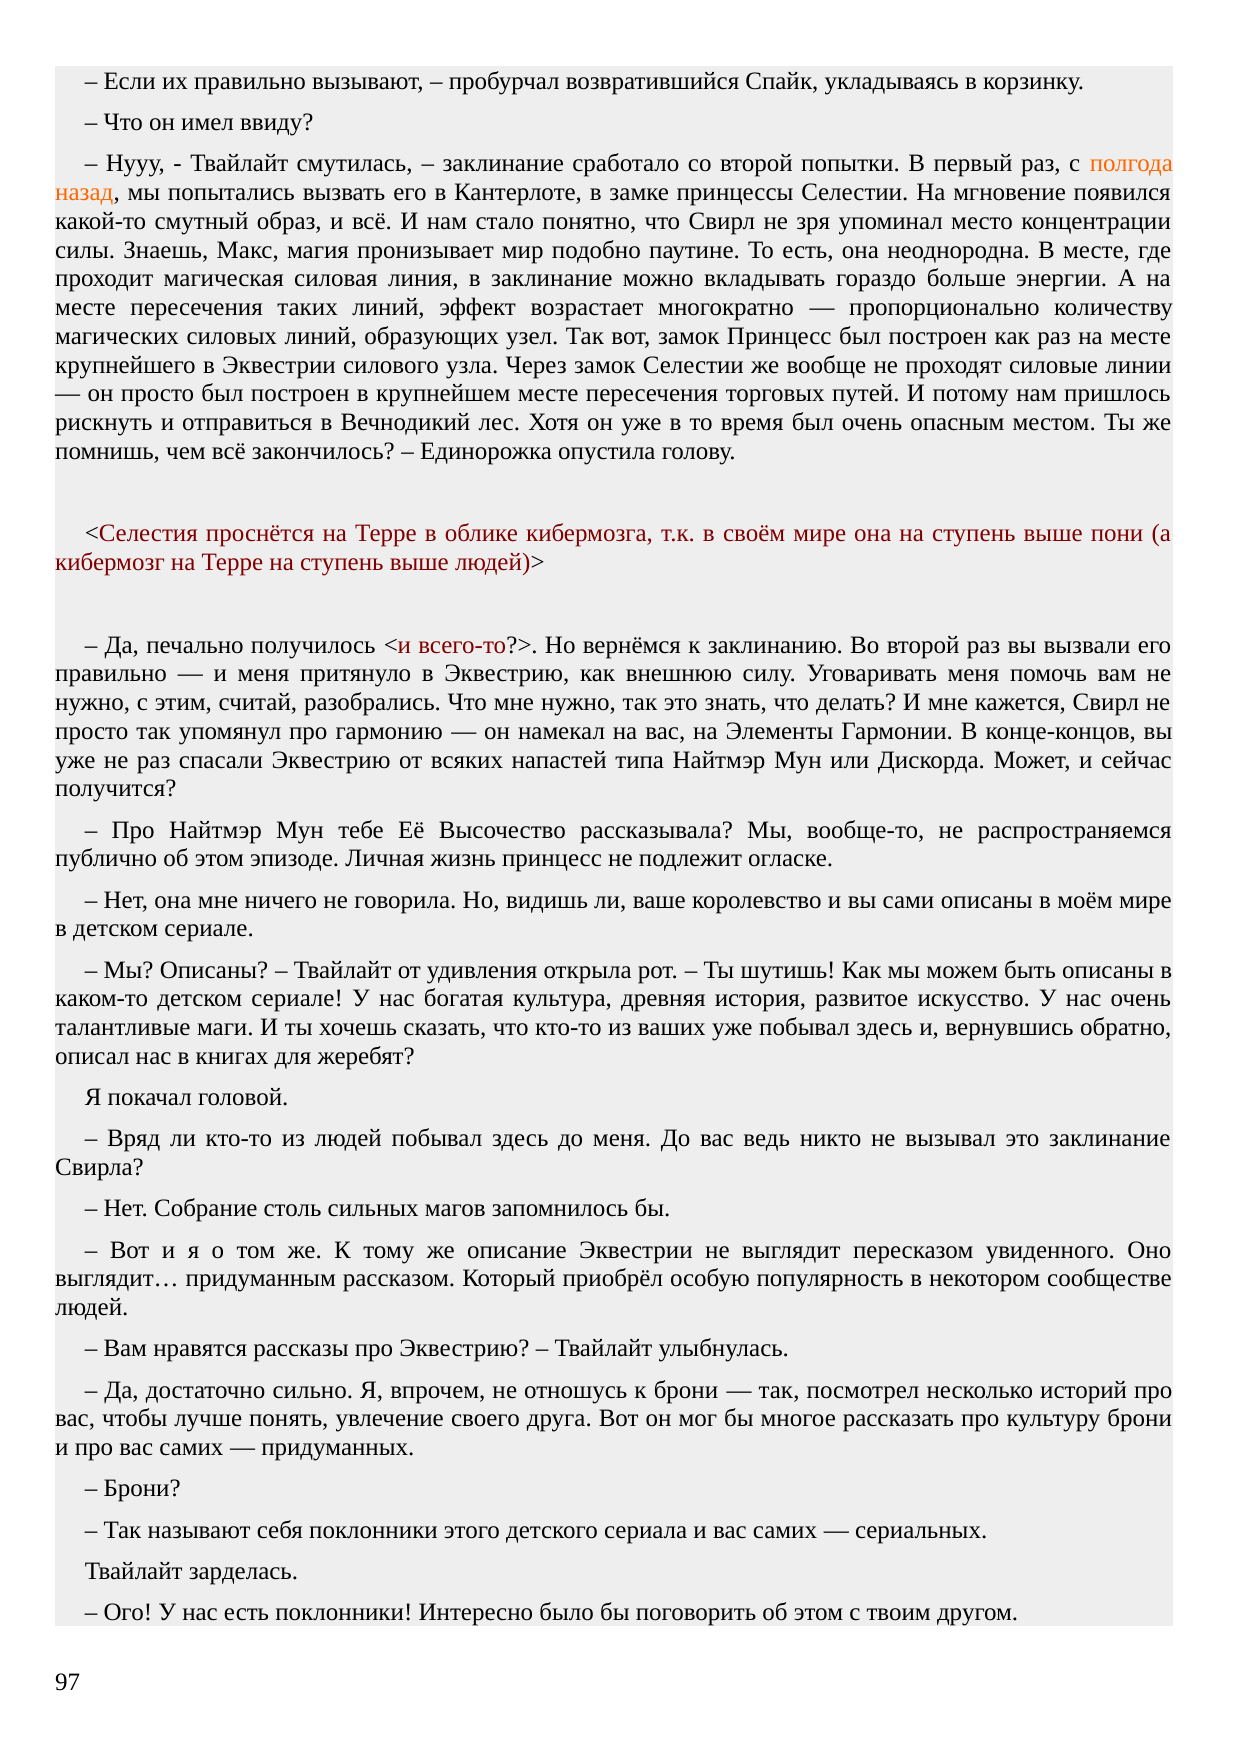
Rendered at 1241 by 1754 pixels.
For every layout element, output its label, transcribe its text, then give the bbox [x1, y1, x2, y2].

text – Нууу, - Твайлайт смутилась, – заклинание сработало со второй попытки. В первый раз, с полгода назад, мы попытались вызвать его в Кантерлоте, в замке принцессы Селестии. На мгновение появился какой-то смутный образ, и всё. И нам стало понятно, что Свирл не зря упоминал место концентрации силы. Знаешь, Макс, магия пронизывает мир подобно паутине. То есть, она неоднородна. В месте, где проходит магическая силовая линия, в заклинание можно вкладывать гораздо больше энергии. А на месте пересечения таких линий, эффект возрастает многократно — пропорционально количеству магических силовых линий, образующих узел. Так вот, замок Принцесс был построен как раз на месте крупнейшего в Эквестрии силового узла. Через замок Селестии же вообще не проходят силовые линии — он просто был построен в крупнейшем месте пересечения торговых путей. И потому нам пришлось рискнуть и отправиться в Вечнодикий лес. Хотя он уже в то время был очень опасным местом. Ты же помнишь, чем всё закончилось? – Единорожка опустила голову. [55, 148, 1173, 465]
text – Если их правильно вызывают, – пробурчал возвратившийся Спайк, укладываясь в корзинку. [55, 66, 1173, 95]
text – Нет. Собрание столь сильных магов запомнилось бы. [55, 1193, 1173, 1222]
text – Мы? Описаны? – Твайлайт от удивления открыла рот. – Ты шутишь! Как мы можем быть описаны в каком-то детском сериале! У нас богатая культура, древняя история, развитое искусство. У нас очень талантливые маги. И ты хочешь сказать, что кто-то из ваших уже побывал здесь и, вернувшись обратно, описал нас в книгах для жеребят? [55, 955, 1173, 1070]
text – Вот и я о том же. К тому же описание Эквестрии не выглядит пересказом увиденного. Оно выглядит… придуманным рассказом. Который приобрёл особую популярность в некотором сообществе людей. [55, 1235, 1173, 1321]
text Я покачал головой. [55, 1082, 1173, 1111]
text – Вряд ли кто-то из людей побывал здесь до меня. До вас ведь никто не вызывал это заклинание Свирла? [55, 1123, 1173, 1181]
text Твайлайт зарделась. [55, 1556, 1173, 1585]
text – Что он имел ввиду? [55, 107, 1173, 136]
text – Брони? [55, 1473, 1173, 1502]
text – Да, печально получилось <и всего-то?>. Но вернёмся к заклинанию. Во второй раз вы вызвали его правильно — и меня притянуло в Эквестрию, как внешнюю силу. Уговаривать меня помочь вам не нужно, с этим, считай, разобрались. Что мне нужно, так это знать, что делать? И мне кажется, Свирл не просто так упомянул про гармонию — он намекал на вас, на Элементы Гармонии. В конце-концов, вы уже не раз спасали Эквестрию от всяких напастей типа Найтмэр Мун или Дискорда. Может, и сейчас получится? [55, 630, 1173, 802]
text – Про Найтмэр Мун тебе Её Высочество рассказывала? Мы, вообще-то, не распространяемся публично об этом эпизоде. Личная жизнь принцесс не подлежит огласке. [55, 815, 1173, 872]
text <Селестия проснётся на Терре в облике кибермозга, т.к. в своём мире она на ступень выше пони (а кибермозг на Терре на ступень выше людей)> [55, 518, 1173, 576]
text – Да, достаточно сильно. Я, впрочем, не отношусь к брони — так, посмотрел несколько историй про вас, чтобы лучше понять, увлечение своего друга. Вот он мог бы многое рассказать про культуру брони и про вас самих — придуманных. [55, 1375, 1173, 1461]
text – Нет, она мне ничего не говорила. Но, видишь ли, ваше королевство и вы сами описаны в моём мире в детском сериале. [55, 885, 1173, 942]
text – Вам нравятся рассказы про Эквестрию? – Твайлайт улыбнулась. [55, 1333, 1173, 1362]
text – Ого! У нас есть поклонники! Интересно было бы поговорить об этом с твоим другом. [55, 1597, 1173, 1626]
text – Так называют себя поклонники этого детского сериала и вас самих — сериальных. [55, 1515, 1173, 1543]
